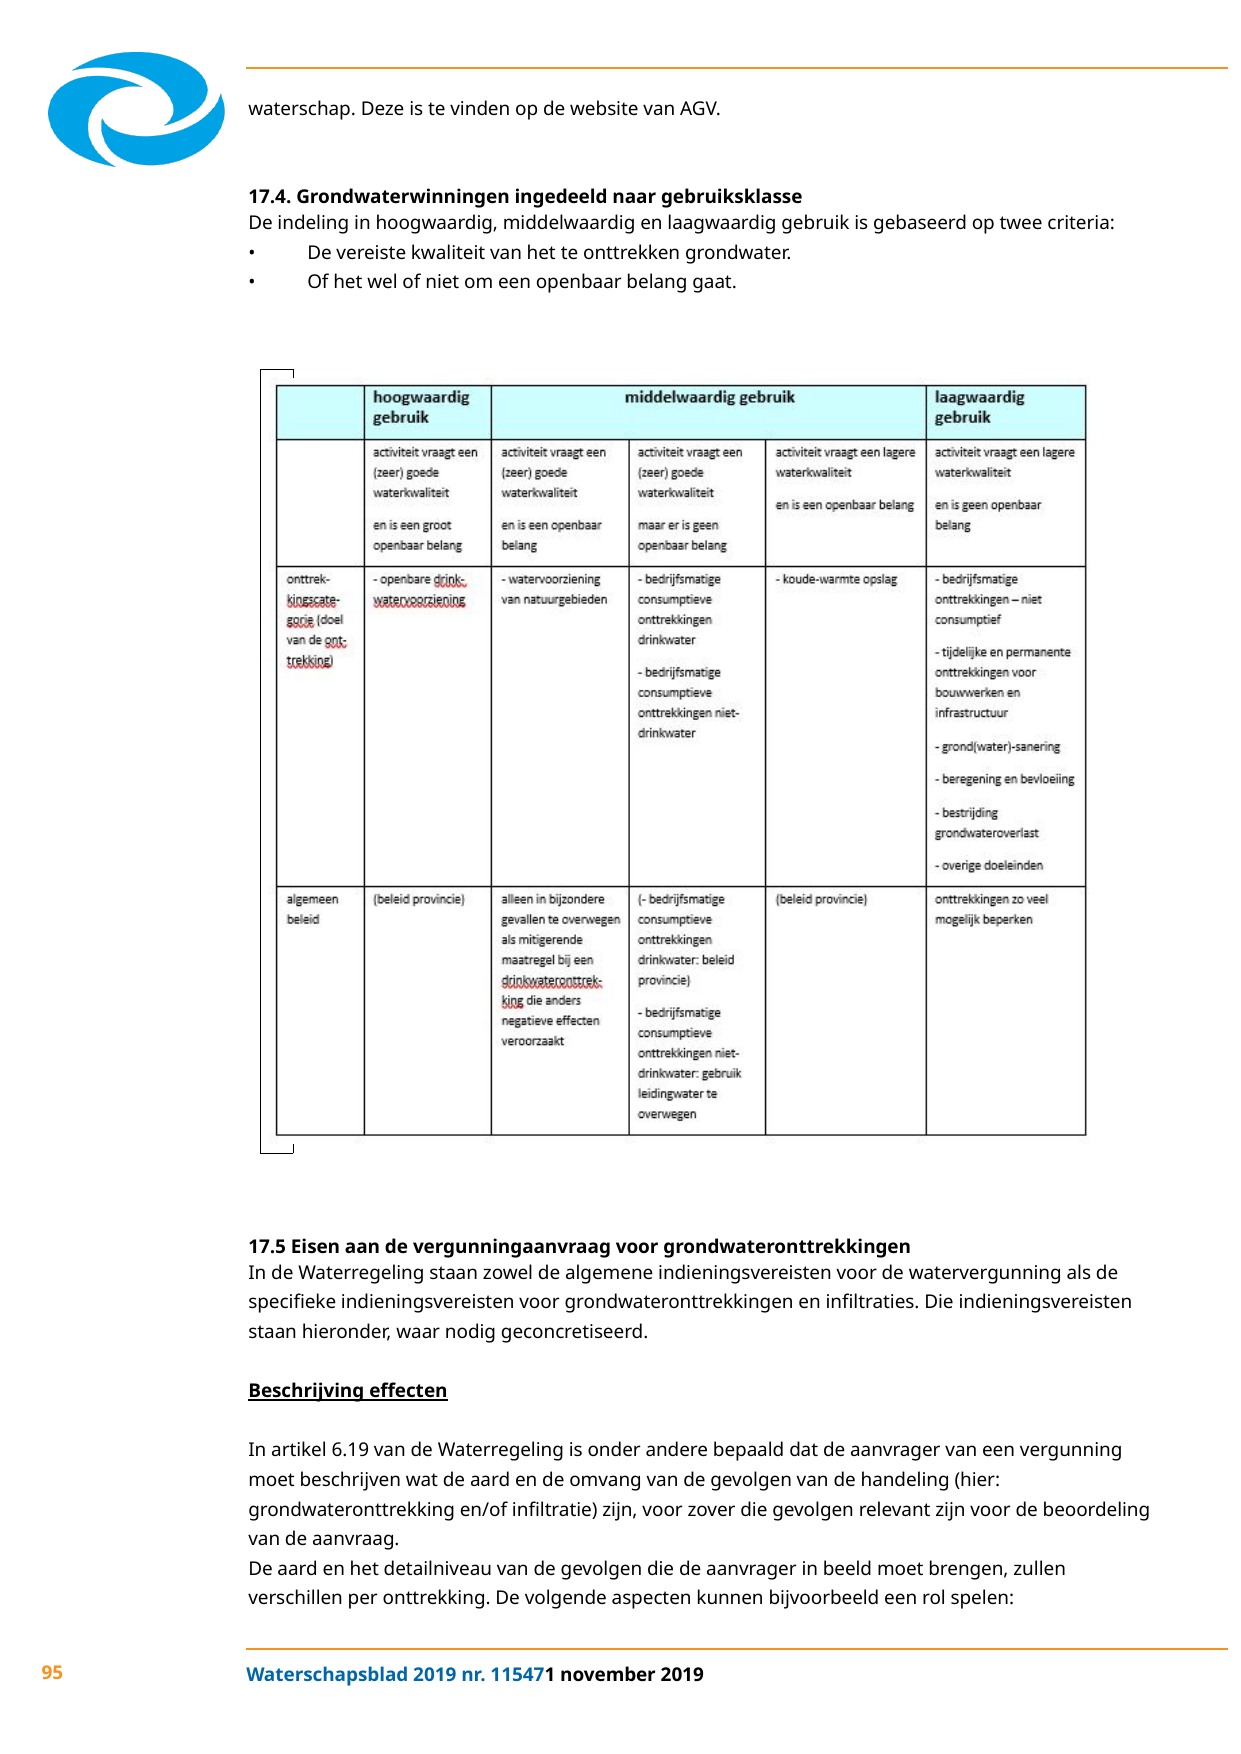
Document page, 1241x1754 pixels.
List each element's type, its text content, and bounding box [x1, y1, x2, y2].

picture [268, 378, 1096, 1144]
picture [41, 47, 231, 172]
text 17.4. Grondwaterwinningen ingedeeld naar gebruiksklasse [248, 183, 1152, 209]
text Beschrijving effecten [248, 1377, 1152, 1403]
list Of het wel of niet om een openbaar belang gaat. [248, 268, 1152, 294]
text In de Waterregeling staan zowel de algemene indieningsvereisten voor de watervergunning als de specifieke indieningsvereisten voor grondwateronttrekkingen en infiltraties. Die indieningsvereisten staan hieronder, waar nodig geconcretiseerd. [248, 1259, 1152, 1344]
text In artikel 6.19 van de Waterregeling is onder andere bepaald dat de aanvrager van een vergunning moet beschrijven wat de aard en de omvang van de gevolgen van de handeling (hier: grondwateronttrekking en/of infiltratie) zijn, voor zover die gevolgen relevant zijn voor de beoordeling van de aanvraag. [248, 1437, 1152, 1551]
list De vereiste kwaliteit van het te onttrekken grondwater. [248, 239, 1152, 264]
text waterschap. Deze is te vinden op de website van AGV. [248, 95, 1152, 121]
text 17.5 Eisen aan de vergunningaanvraag voor grondwateronttrekkingen [248, 1233, 1152, 1259]
text De aard en het detailniveau van de gevolgen die de aanvrager in beeld moet brengen, zullen verschillen per onttrekking. De volgende aspecten kunnen bijvoorbeeld een rol spelen: [248, 1555, 1152, 1610]
text De indeling in hoogwaardig, middelwaardig en laagwaardig gebruik is gebaseerd op twee criteria: [248, 209, 1152, 235]
